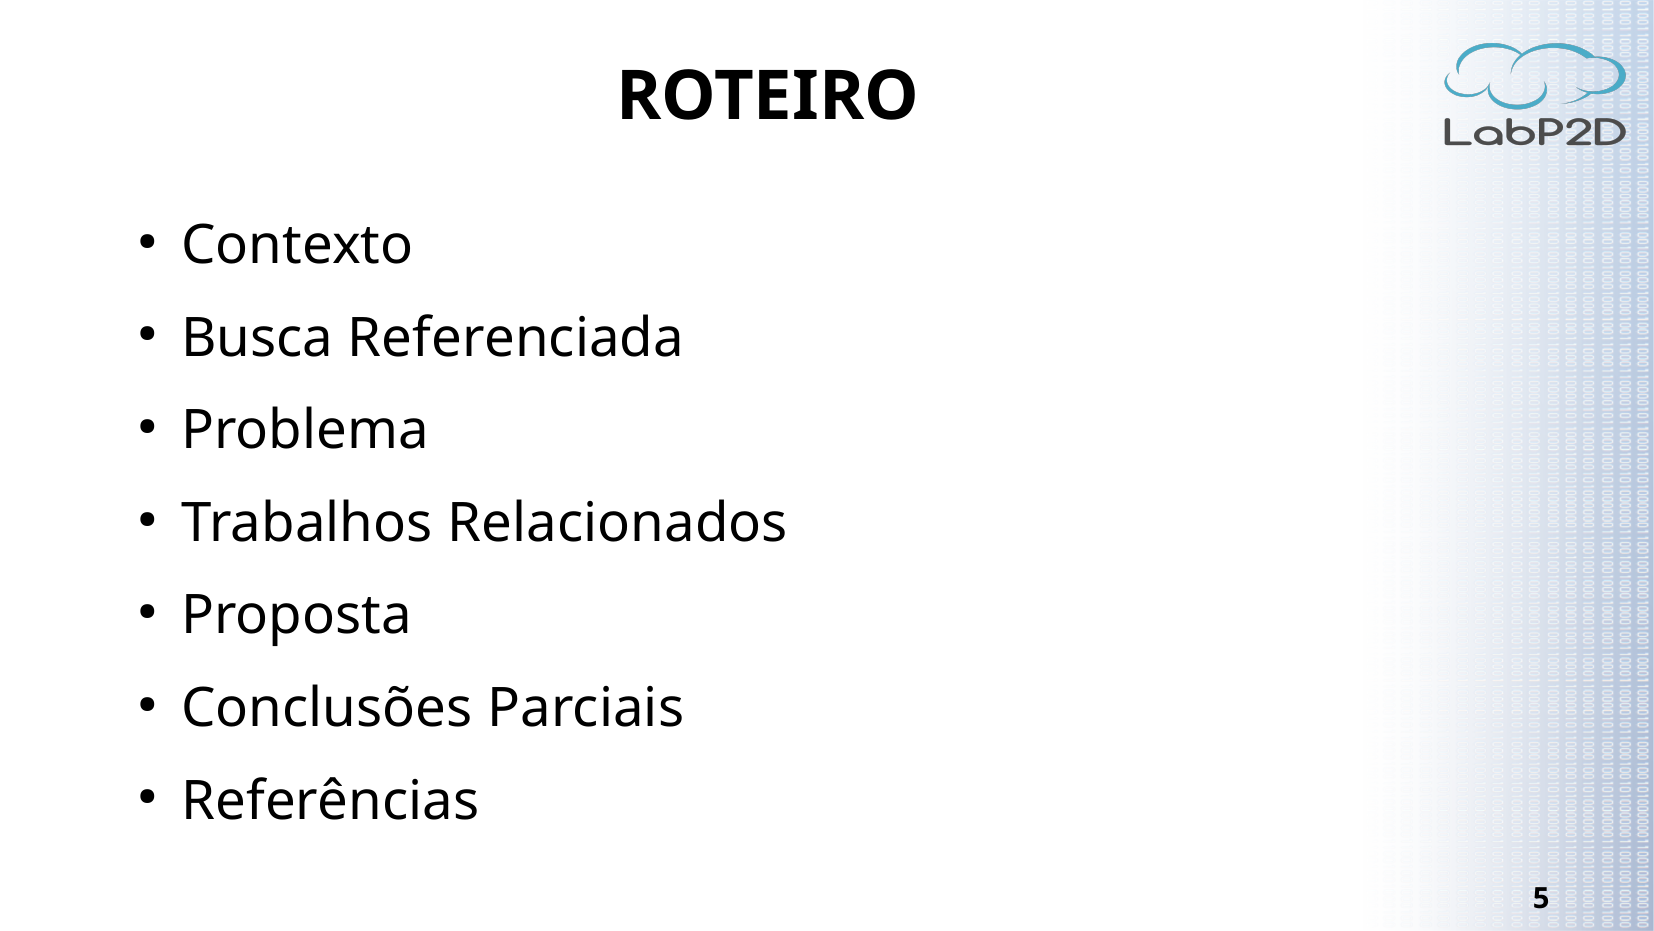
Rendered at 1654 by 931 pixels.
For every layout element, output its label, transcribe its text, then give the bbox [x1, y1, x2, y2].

picture [1360, 1, 1654, 930]
title ROTEIRO [82, 14, 1453, 171]
list Contexto Busca Referenciada Problema Trabalhos Relacionados Proposta Conclusões Parciais Referências [123, 203, 1406, 837]
